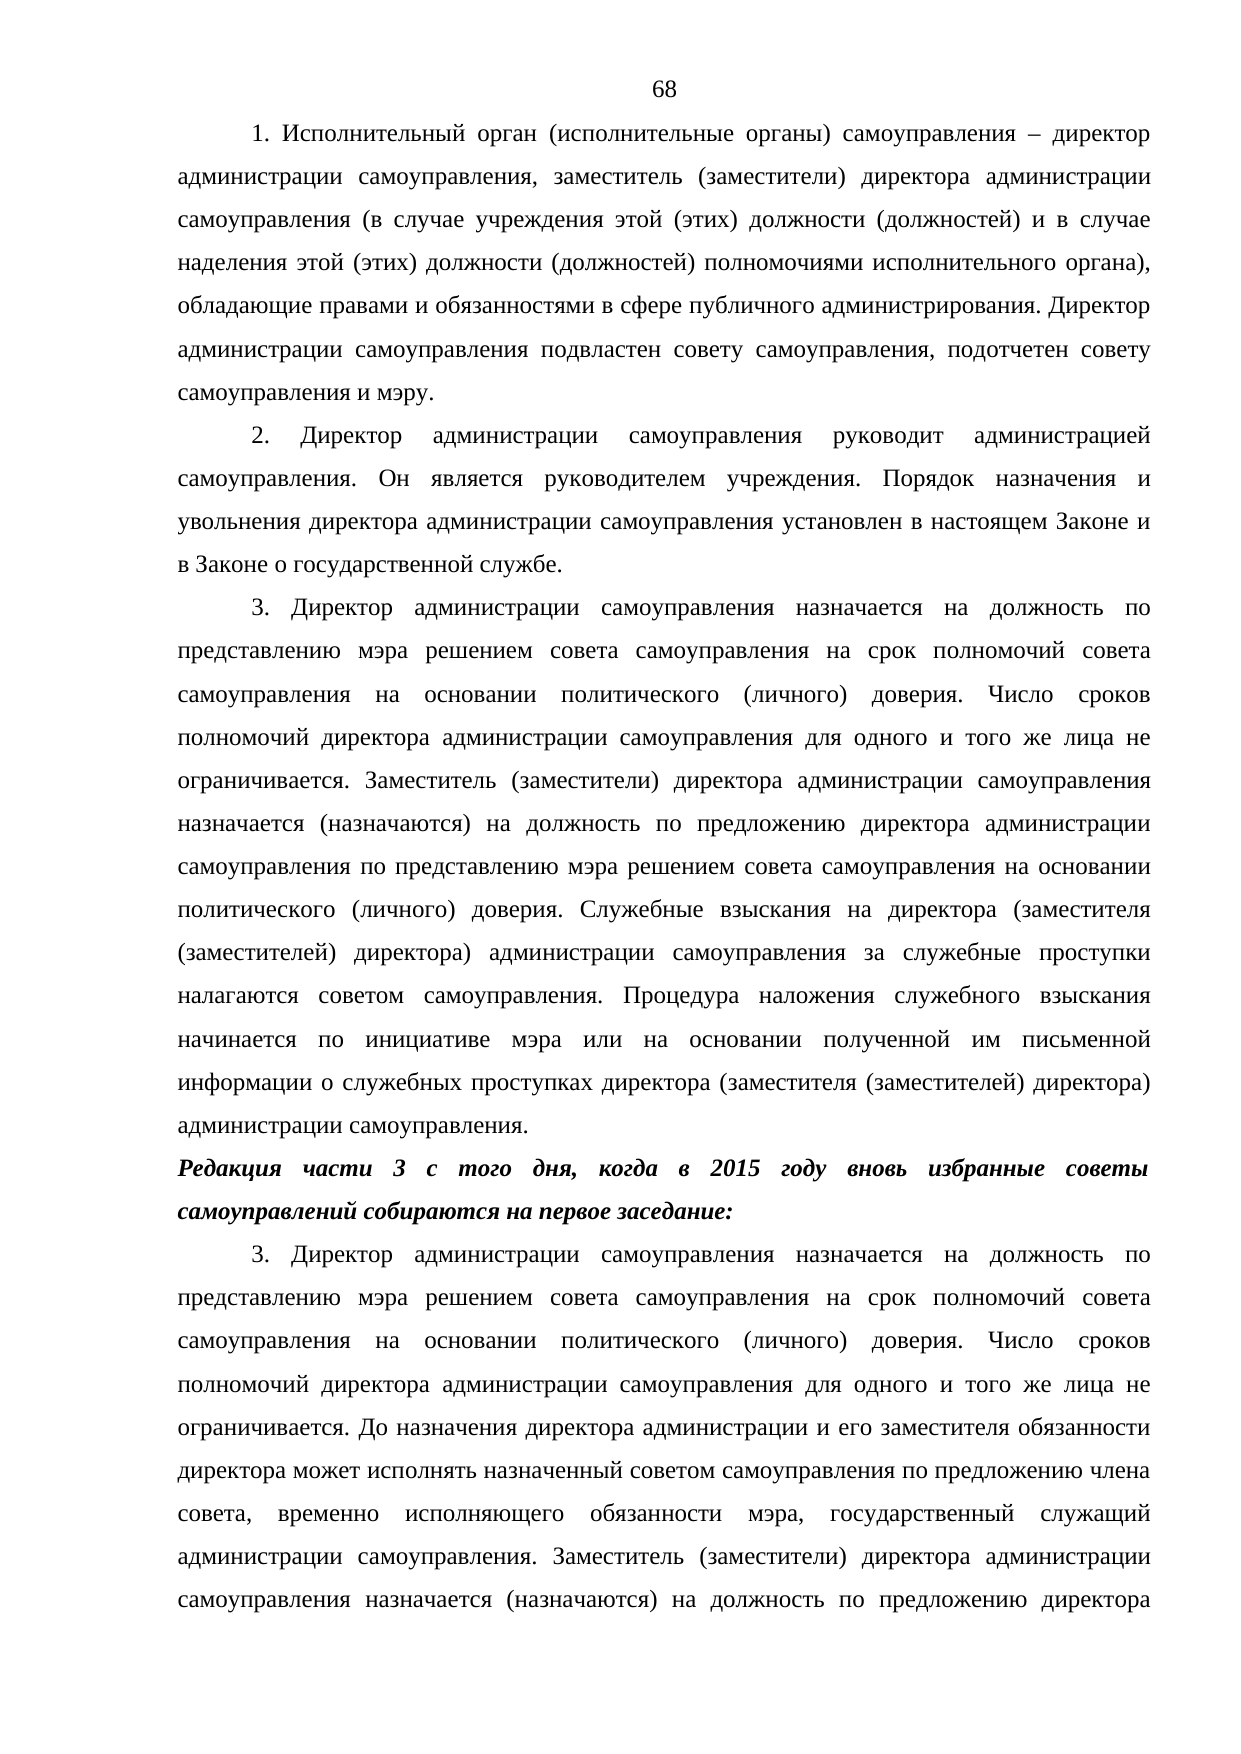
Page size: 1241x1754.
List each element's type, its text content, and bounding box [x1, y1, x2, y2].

text 3. Директор администрации самоуправления назначается на должность по представлению мэра решением совета самоуправления на срок полномочий совета самоуправления на основании политического (личного) доверия. Число сроков полномочий директора администрации самоуправления для одного и того же лица не ограничивается. Заместитель (заместители) директора администрации самоуправления назначается (назначаются) на должность по предложению директора администрации самоуправления по представлению мэра решением совета самоуправления на основании политического (личного) доверия. Служебные взыскания на директора (заместителя (заместителей) директора) администрации самоуправления за служебные проступки налагаются советом самоуправления. Процедура наложения служебного взыскания начинается по инициативе мэра или на основании полученной им письменной информации о служебных проступках директора (заместителя (заместителей) директора) администрации самоуправления. [177, 592, 1152, 1139]
text Редакция части 3 с того дня, когда в 2015 году вновь избранные советы самоуправлений собираются на первое заседание: [177, 1153, 1152, 1225]
text 2. Директор администрации самоуправления руководит администрацией самоуправления. Он является руководителем учреждения. Порядок назначения и увольнения директора администрации самоуправления установлен в настоящем Законе и в Законе о государственной службе. [177, 420, 1152, 578]
text 3. Директор администрации самоуправления назначается на должность по представлению мэра решением совета самоуправления на срок полномочий совета самоуправления на основании политического (личного) доверия. Число сроков полномочий директора администрации самоуправления для одного и того же лица не ограничивается. До назначения директора администрации и его заместителя обязанности директора может исполнять назначенный советом самоуправления по предложению члена совета, временно исполняющего обязанности мэра, государственный служащий администрации самоуправления. Заместитель (заместители) директора администрации самоуправления назначается (назначаются) на должность по предложению директора [177, 1239, 1152, 1613]
text 1. Исполнительный орган (исполнительные органы) самоуправления – директор администрации самоуправления, заместитель (заместители) директора администрации самоуправления (в случае учреждения этой (этих) должности (должностей) и в случае наделения этой (этих) должности (должностей) полномочиями исполнительного органа), обладающие правами и обязанностями в сфере публичного администрирования. Директор администрации самоуправления подвластен совету самоуправления, подотчетен совету самоуправления и мэру. [177, 118, 1152, 406]
